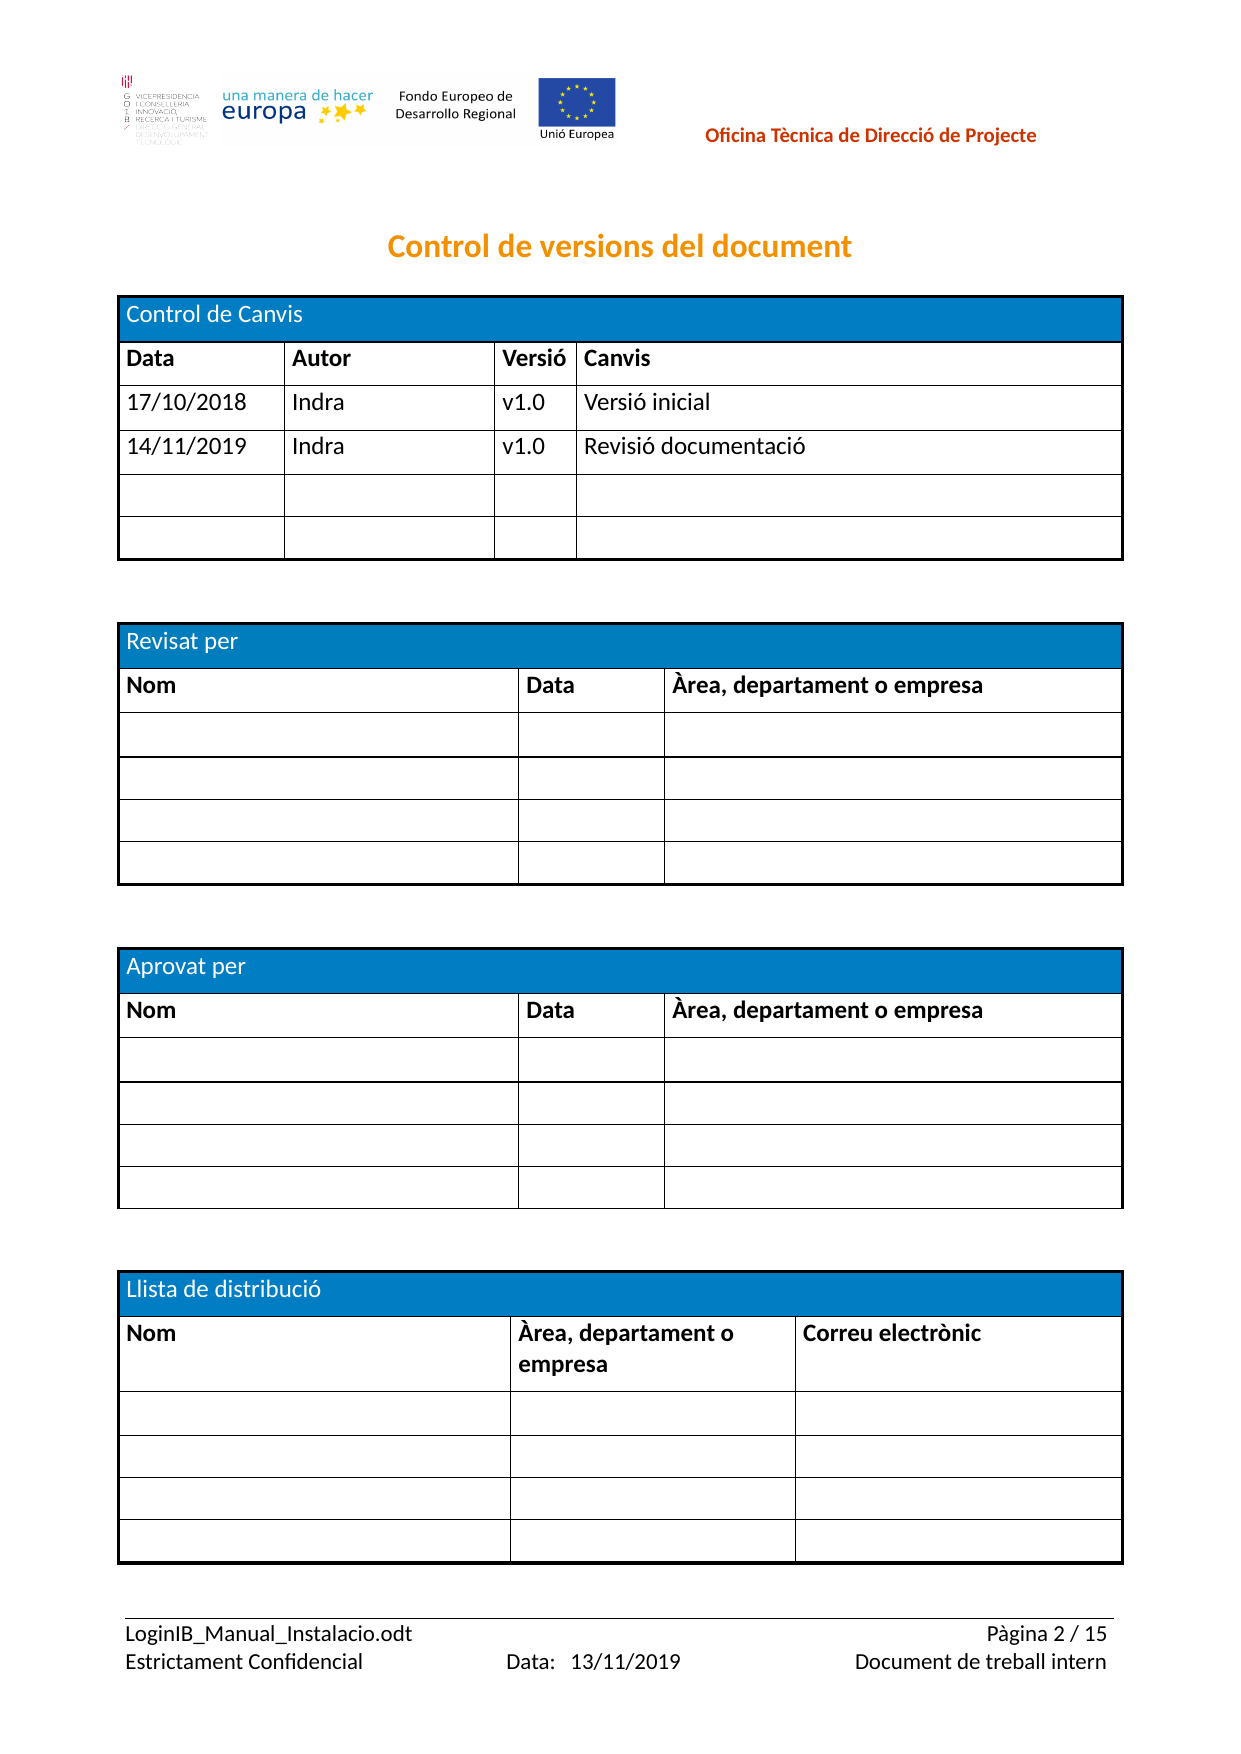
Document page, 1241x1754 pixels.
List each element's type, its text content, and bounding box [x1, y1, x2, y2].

table_header Llista de distribució [120, 1273, 1121, 1316]
table_cell [519, 758, 664, 798]
table_cell Correu electrònic [796, 1317, 1121, 1391]
table_header Aprovat per [120, 950, 1121, 993]
table_cell Nom [120, 1317, 510, 1391]
table_cell [796, 1436, 1121, 1477]
table_cell [120, 1038, 518, 1081]
table_header Control de Canvis [120, 298, 1121, 341]
table_header Revisat per [120, 625, 1121, 668]
table_cell [511, 1478, 795, 1519]
subtitle Control de versions del document [118, 225, 1122, 266]
table_cell [511, 1436, 795, 1477]
table_cell [519, 1038, 664, 1081]
table_cell [577, 475, 1121, 516]
table_cell Àrea, departament o empresa [665, 994, 1121, 1037]
table_cell [665, 713, 1121, 756]
table_cell [120, 1520, 510, 1561]
table_cell [120, 1392, 510, 1435]
table_cell [285, 517, 494, 558]
table_cell Data [120, 343, 284, 385]
table_cell Indra [285, 431, 494, 473]
table_cell Nom [120, 994, 518, 1037]
table_cell Canvis [577, 343, 1121, 385]
table_cell v1.0 [495, 386, 576, 429]
table_cell [665, 1167, 1121, 1208]
table_cell [519, 1167, 664, 1208]
table_cell [120, 1125, 518, 1166]
table_cell [519, 800, 664, 841]
table_cell [120, 713, 518, 756]
table_cell [120, 842, 518, 883]
table_cell [120, 1436, 510, 1477]
table_cell [285, 475, 494, 516]
table_cell Revisió documentació [577, 431, 1121, 473]
table_cell [120, 475, 284, 516]
table_cell [519, 842, 664, 883]
table_cell [495, 517, 576, 558]
table_cell [665, 758, 1121, 798]
picture [219, 73, 621, 147]
table_cell [665, 842, 1121, 883]
table_cell 17/10/2018 [120, 386, 284, 429]
table_cell [511, 1520, 795, 1561]
table_cell 14/11/2019 [120, 431, 284, 473]
table_cell [120, 517, 284, 558]
table_cell [519, 713, 664, 756]
table_cell [495, 475, 576, 516]
table_cell Versió inicial [577, 386, 1121, 429]
table_cell [519, 1083, 664, 1123]
table_cell Àrea, departament o empresa [665, 669, 1121, 712]
table_cell [511, 1392, 795, 1435]
table_cell [796, 1478, 1121, 1519]
table_cell [665, 800, 1121, 841]
table_cell Data [519, 669, 664, 712]
table_cell [519, 1125, 664, 1166]
table_cell Nom [120, 669, 518, 712]
table_cell [796, 1520, 1121, 1561]
table_cell Indra [285, 386, 494, 429]
table_cell [120, 1478, 510, 1519]
table_cell [120, 1083, 518, 1123]
table_cell v1.0 [495, 431, 576, 473]
table_cell [120, 1167, 518, 1208]
table_cell [665, 1083, 1121, 1123]
table_cell [665, 1125, 1121, 1166]
table_cell [577, 517, 1121, 558]
table_cell Versió [495, 343, 576, 385]
picture [118, 73, 213, 147]
table_cell [665, 1038, 1121, 1081]
table_cell Àrea, departament o empresa [511, 1317, 795, 1391]
table_cell [120, 758, 518, 798]
table_cell [120, 800, 518, 841]
table_cell Autor [285, 343, 494, 385]
table_cell [796, 1392, 1121, 1435]
table_cell Data [519, 994, 664, 1037]
